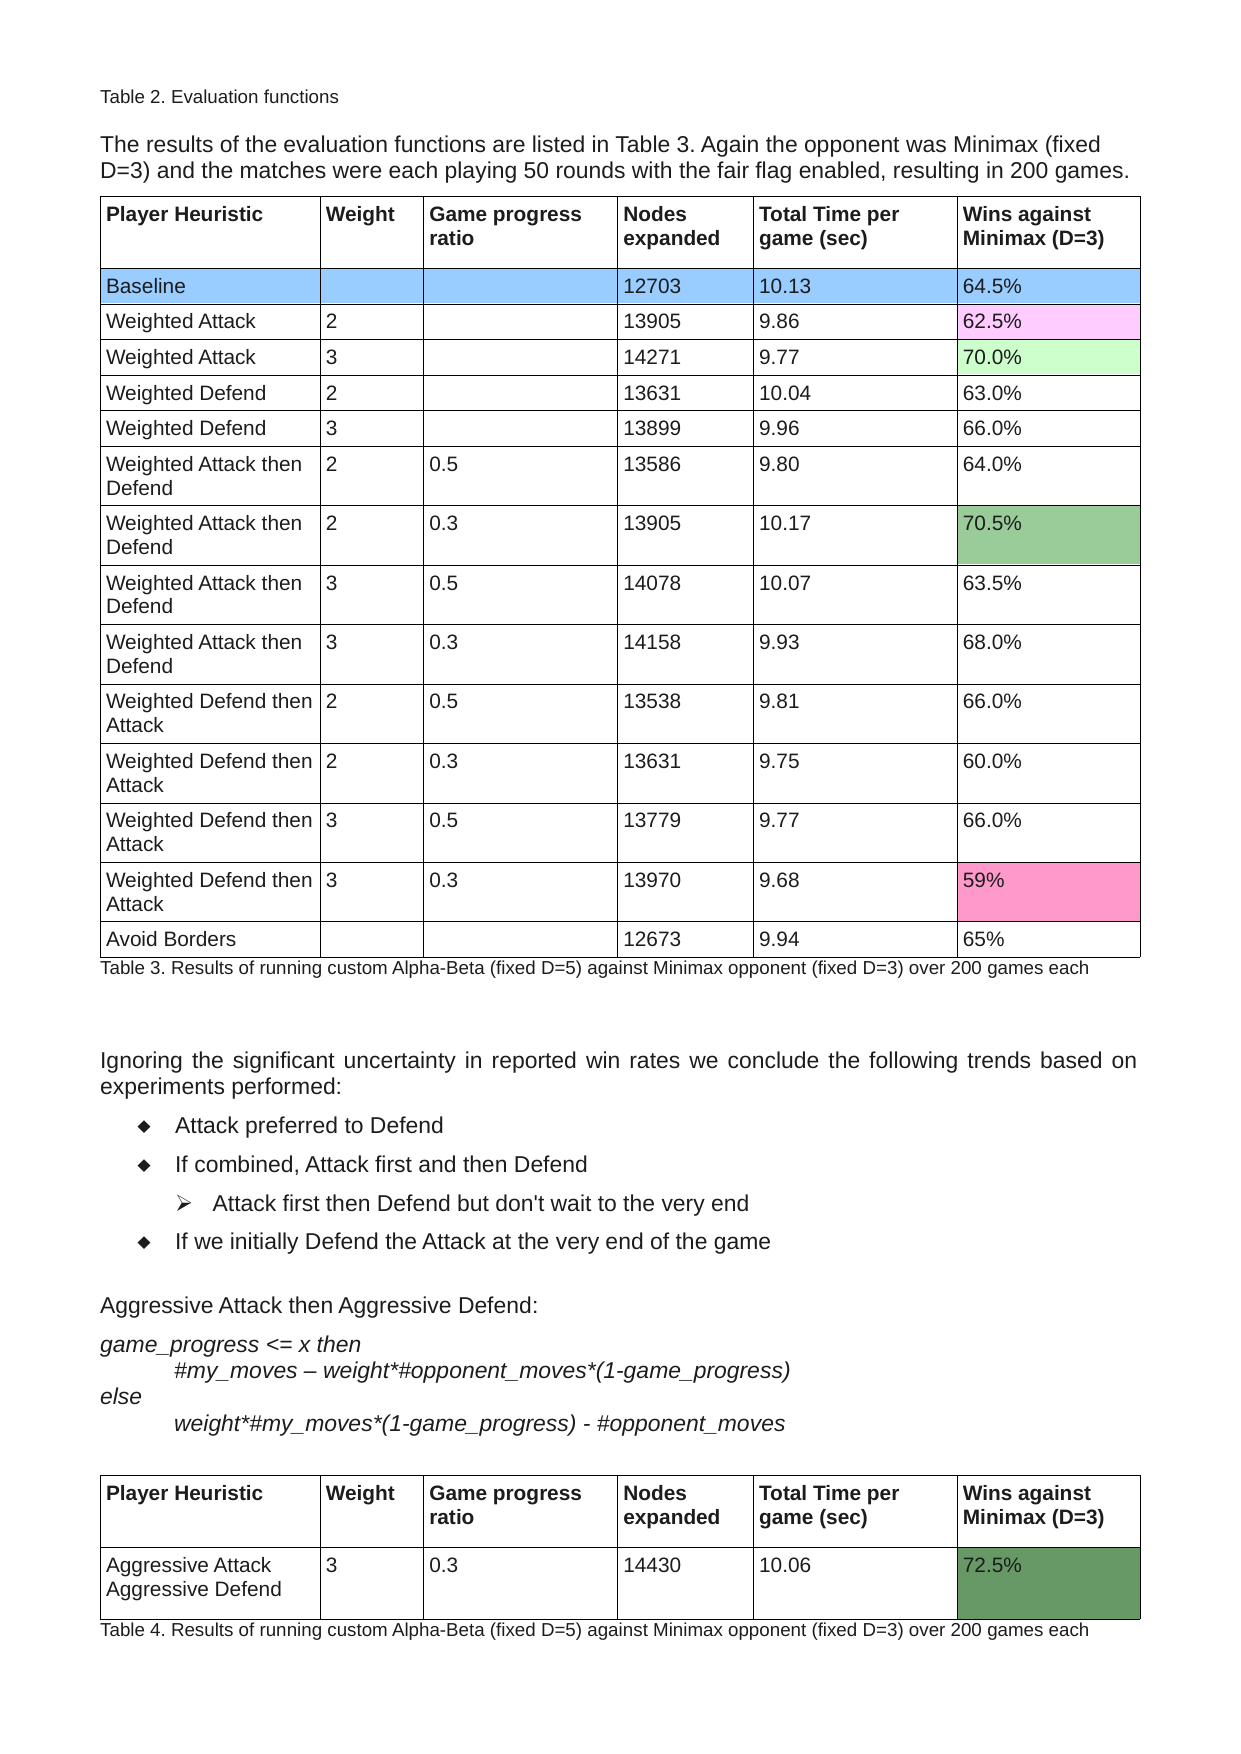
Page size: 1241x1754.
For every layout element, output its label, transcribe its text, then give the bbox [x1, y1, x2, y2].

table_header Player Heuristic [101, 1476, 320, 1547]
table_cell 13538 [618, 685, 753, 743]
table_cell 13586 [618, 447, 753, 505]
table_cell 66.0% [958, 804, 1140, 862]
text Table 3. Results of running custom Alpha-Beta (fixed D=5) against Minimax opponent (fixed D=3) over 200 games each [100, 958, 1139, 978]
table_header Wins against Minimax (D=3) [958, 197, 1140, 268]
table_cell 10.07 [754, 566, 957, 624]
table_cell 0.5 [424, 566, 617, 624]
table_cell Avoid Borders [101, 922, 320, 957]
table_cell 72.5% [958, 1548, 1140, 1619]
table_cell 63.0% [958, 376, 1140, 410]
text Table 4. Results of running custom Alpha-Beta (fixed D=5) against Minimax opponent (fixed D=3) over 200 games each [100, 1620, 1139, 1640]
table_cell 0.5 [424, 685, 617, 743]
table_cell Weighted Defend [101, 376, 320, 410]
table_header Nodes expanded [618, 197, 753, 268]
table_header Weight [321, 197, 423, 268]
table_cell 2 [321, 685, 423, 743]
table_header Game progress ratio [424, 1476, 617, 1547]
table_cell Aggressive Attack Aggressive Defend [101, 1548, 320, 1619]
table_cell 12703 [618, 269, 753, 303]
table_cell 2 [321, 305, 423, 339]
table_cell 9.75 [754, 744, 957, 802]
table_cell 0.3 [424, 625, 617, 683]
table_cell [424, 269, 617, 303]
table_header Player Heuristic [101, 197, 320, 268]
table_cell 2 [321, 744, 423, 802]
text Table 2. Evaluation functions [100, 86, 1139, 107]
table_cell 9.93 [754, 625, 957, 683]
table_header Game progress ratio [424, 197, 617, 268]
table_cell 2 [321, 376, 423, 410]
table_cell Weighted Attack then Defend [101, 625, 320, 683]
table_cell Weighted Attack then Defend [101, 506, 320, 564]
table_cell Weighted Defend [101, 411, 320, 446]
table_cell 0.3 [424, 744, 617, 802]
table_cell 64.5% [958, 269, 1140, 303]
table_cell 13905 [618, 305, 753, 339]
table_cell 14158 [618, 625, 753, 683]
list Attack preferred to Defend [137, 1112, 1139, 1138]
table_cell 66.0% [958, 685, 1140, 743]
list Attack first then Defend but don't wait to the very end [175, 1189, 1139, 1216]
table_cell 13779 [618, 804, 753, 862]
table_cell [321, 922, 423, 957]
table_header Total Time per game (sec) [754, 1476, 957, 1547]
table_cell 0.3 [424, 506, 617, 564]
table_cell 63.5% [958, 566, 1140, 624]
table_cell 59% [958, 863, 1140, 921]
table_cell Weighted Defend then Attack [101, 685, 320, 743]
table_cell 14271 [618, 340, 753, 374]
table_cell 3 [321, 340, 423, 374]
table_cell 3 [321, 411, 423, 446]
table_cell Weighted Attack then Defend [101, 566, 320, 624]
table_cell Baseline [101, 269, 320, 303]
table_cell 62.5% [958, 305, 1140, 339]
table_cell 3 [321, 863, 423, 921]
table_cell [424, 411, 617, 446]
text #my_moves – weight*#opponent_moves*(1-game_progress) [100, 1357, 1139, 1383]
table_cell 13905 [618, 506, 753, 564]
table_cell 9.94 [754, 922, 957, 957]
table_cell 10.06 [754, 1548, 957, 1619]
table_cell 0.5 [424, 447, 617, 505]
text The results of the evaluation functions are listed in Table 3. Again the opponent was Minimax (fixed D=3) and the matches were each playing 50 rounds with the fair flag enabled, resulting in 200 games. [100, 131, 1139, 183]
table_cell Weighted Defend then Attack [101, 863, 320, 921]
table_cell 13970 [618, 863, 753, 921]
table_cell 9.86 [754, 305, 957, 339]
table_cell 13899 [618, 411, 753, 446]
table_cell [424, 340, 617, 374]
table_cell Weighted Attack then Defend [101, 447, 320, 505]
table_cell 9.68 [754, 863, 957, 921]
table_header Total Time per game (sec) [754, 197, 957, 268]
table_cell 9.77 [754, 804, 957, 862]
table_cell 3 [321, 1548, 423, 1619]
table_header Wins against Minimax (D=3) [958, 1476, 1140, 1547]
table_cell 0.5 [424, 804, 617, 862]
table_cell 2 [321, 506, 423, 564]
table_cell 14078 [618, 566, 753, 624]
table_cell [424, 376, 617, 410]
table_cell [321, 269, 423, 303]
table_cell [424, 305, 617, 339]
table_cell 9.80 [754, 447, 957, 505]
table_cell 2 [321, 447, 423, 505]
table_cell 9.77 [754, 340, 957, 374]
table_cell Weighted Defend then Attack [101, 804, 320, 862]
table_cell 68.0% [958, 625, 1140, 683]
table_cell 10.13 [754, 269, 957, 303]
table_cell 0.3 [424, 863, 617, 921]
table_cell 70.0% [958, 340, 1140, 374]
table_cell 0.3 [424, 1548, 617, 1619]
table_cell 9.96 [754, 411, 957, 446]
table_cell 10.17 [754, 506, 957, 564]
table_cell Weighted Attack [101, 305, 320, 339]
table_cell 13631 [618, 376, 753, 410]
table_cell [424, 922, 617, 957]
table_cell 60.0% [958, 744, 1140, 802]
text else [100, 1383, 1139, 1409]
table_header Weight [321, 1476, 423, 1547]
table_header Nodes expanded [618, 1476, 753, 1547]
table_cell 3 [321, 625, 423, 683]
table_cell 12673 [618, 922, 753, 957]
table_cell Weighted Defend then Attack [101, 744, 320, 802]
table_cell 3 [321, 804, 423, 862]
table_cell 9.81 [754, 685, 957, 743]
list If we initially Defend the Attack at the very end of the game [137, 1228, 1139, 1255]
table_cell 70.5% [958, 506, 1140, 564]
table_cell 14430 [618, 1548, 753, 1619]
list If combined, Attack first and then Defend [137, 1151, 1139, 1177]
text weight*#my_moves*(1-game_progress) - #opponent_moves [100, 1409, 1139, 1436]
table_cell Weighted Attack [101, 340, 320, 374]
table_cell 64.0% [958, 447, 1140, 505]
text Aggressive Attack then Aggressive Defend: [100, 1292, 1139, 1318]
table_cell 3 [321, 566, 423, 624]
table_cell 66.0% [958, 411, 1140, 446]
table_cell 13631 [618, 744, 753, 802]
text Ignoring the significant uncertainty in reported win rates we conclude the following trends based on experiments performed: [100, 1047, 1139, 1099]
table_cell 10.04 [754, 376, 957, 410]
table_cell 65% [958, 922, 1140, 957]
text game_progress <= x then [100, 1331, 1139, 1357]
